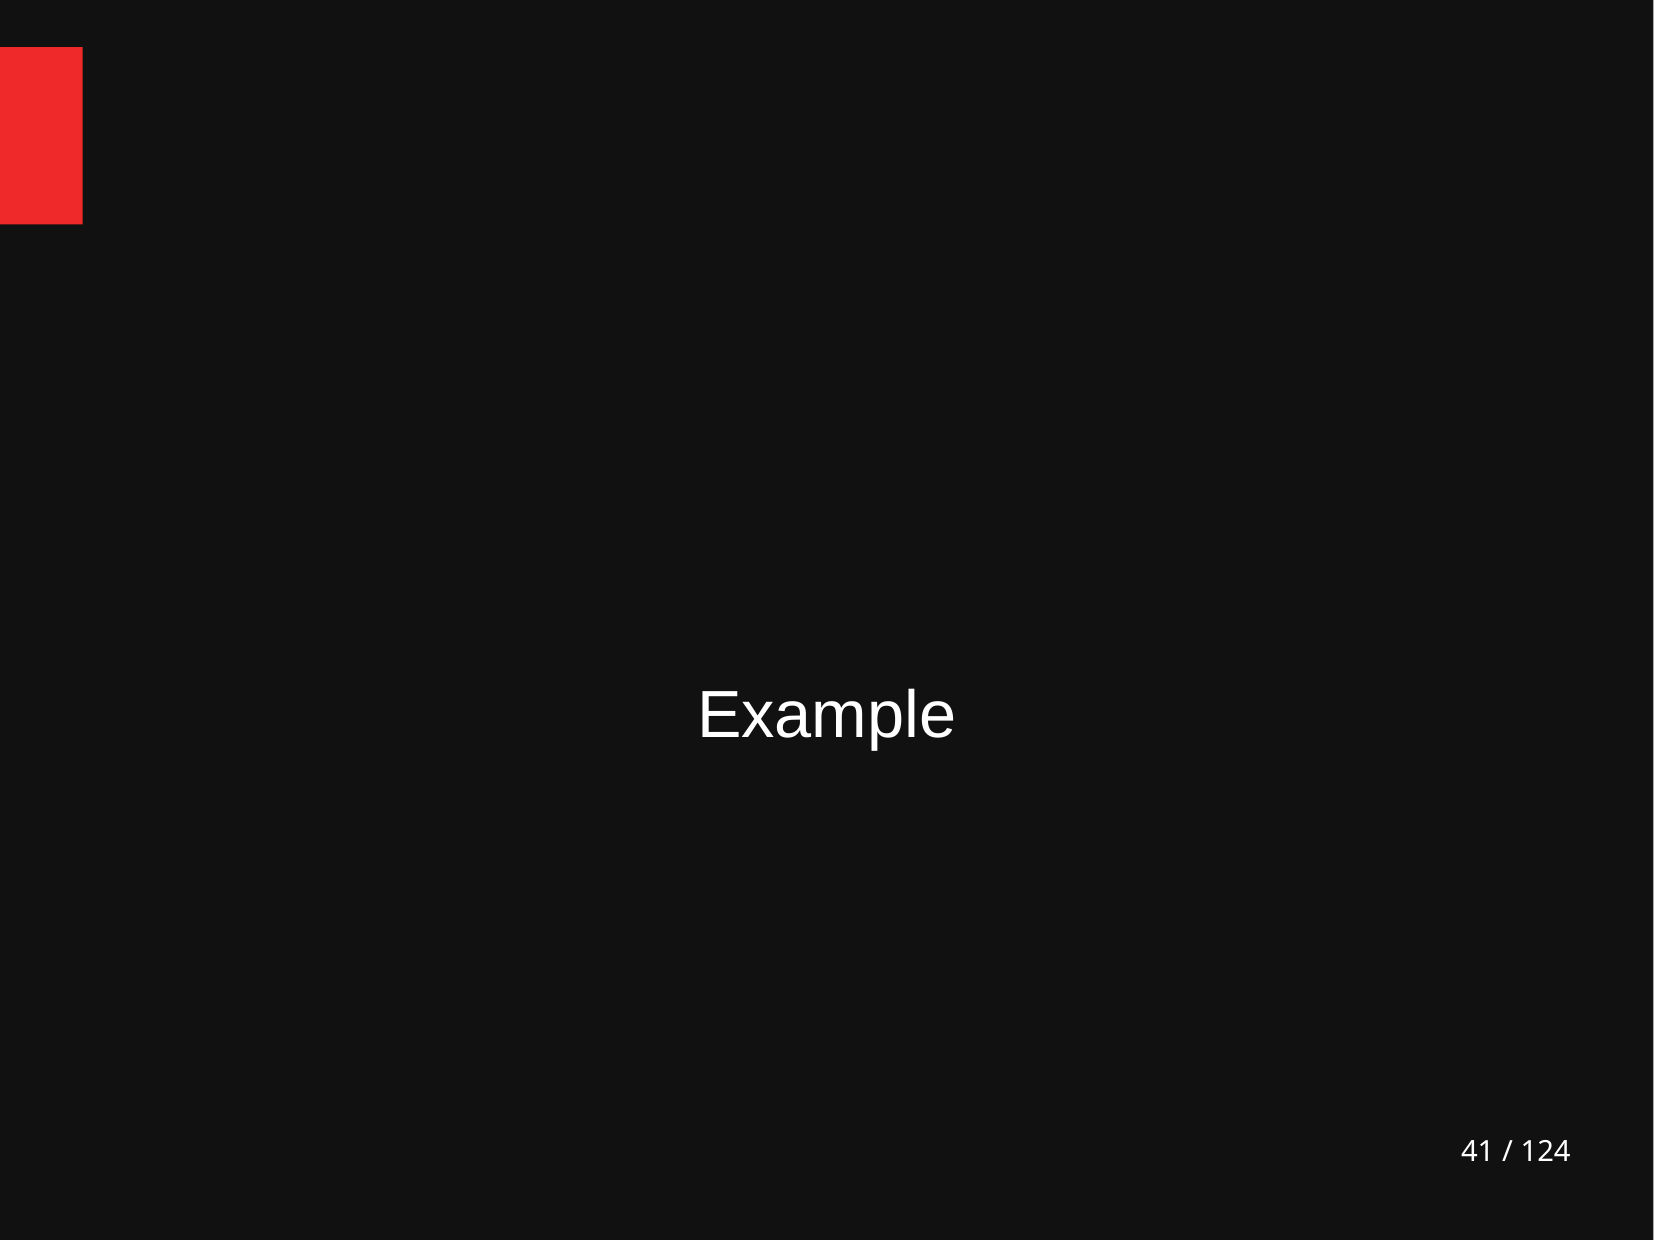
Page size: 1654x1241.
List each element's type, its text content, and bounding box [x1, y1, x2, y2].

subtitle Example [118, 354, 1536, 1074]
